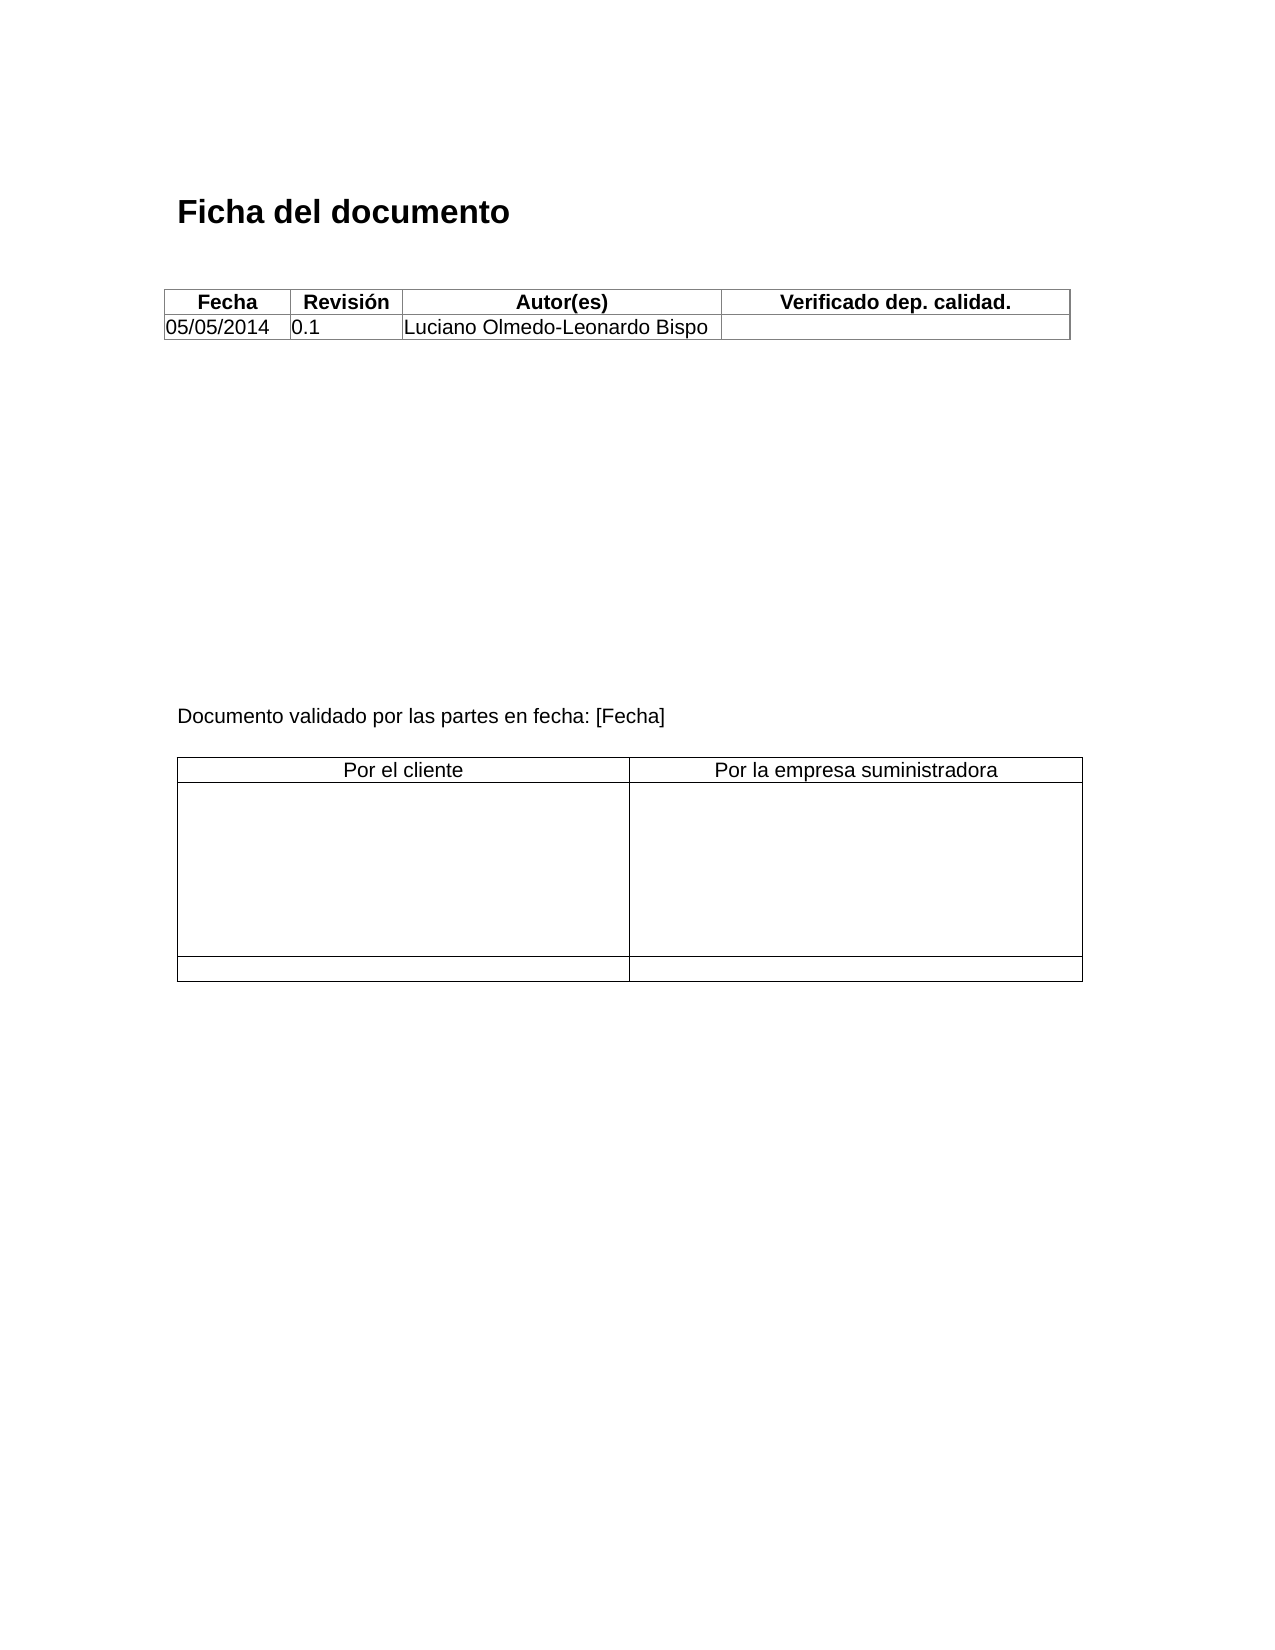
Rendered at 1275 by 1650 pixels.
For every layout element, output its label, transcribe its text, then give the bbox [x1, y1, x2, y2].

table_cell Luciano Olmedo-Leonardo Bispo [403, 315, 721, 339]
table_cell [178, 783, 629, 956]
table_cell 0.1 [291, 315, 402, 339]
table_cell [630, 783, 1082, 956]
table_header Por el cliente [178, 758, 629, 782]
table_header Por la empresa suministradora [630, 758, 1082, 782]
table_cell [178, 957, 629, 981]
table_header Verificado dep. calidad. [722, 290, 1069, 314]
text Ficha del documento [177, 192, 1098, 230]
table_cell [630, 957, 1082, 981]
table_header Fecha [165, 290, 290, 314]
text Documento validado por las partes en fecha: [Fecha] [177, 704, 1098, 728]
table_header Revisión [291, 290, 402, 314]
table_header Autor(es) [403, 290, 721, 314]
table_cell 05/05/2014 [165, 315, 290, 339]
table_cell [722, 315, 1069, 339]
